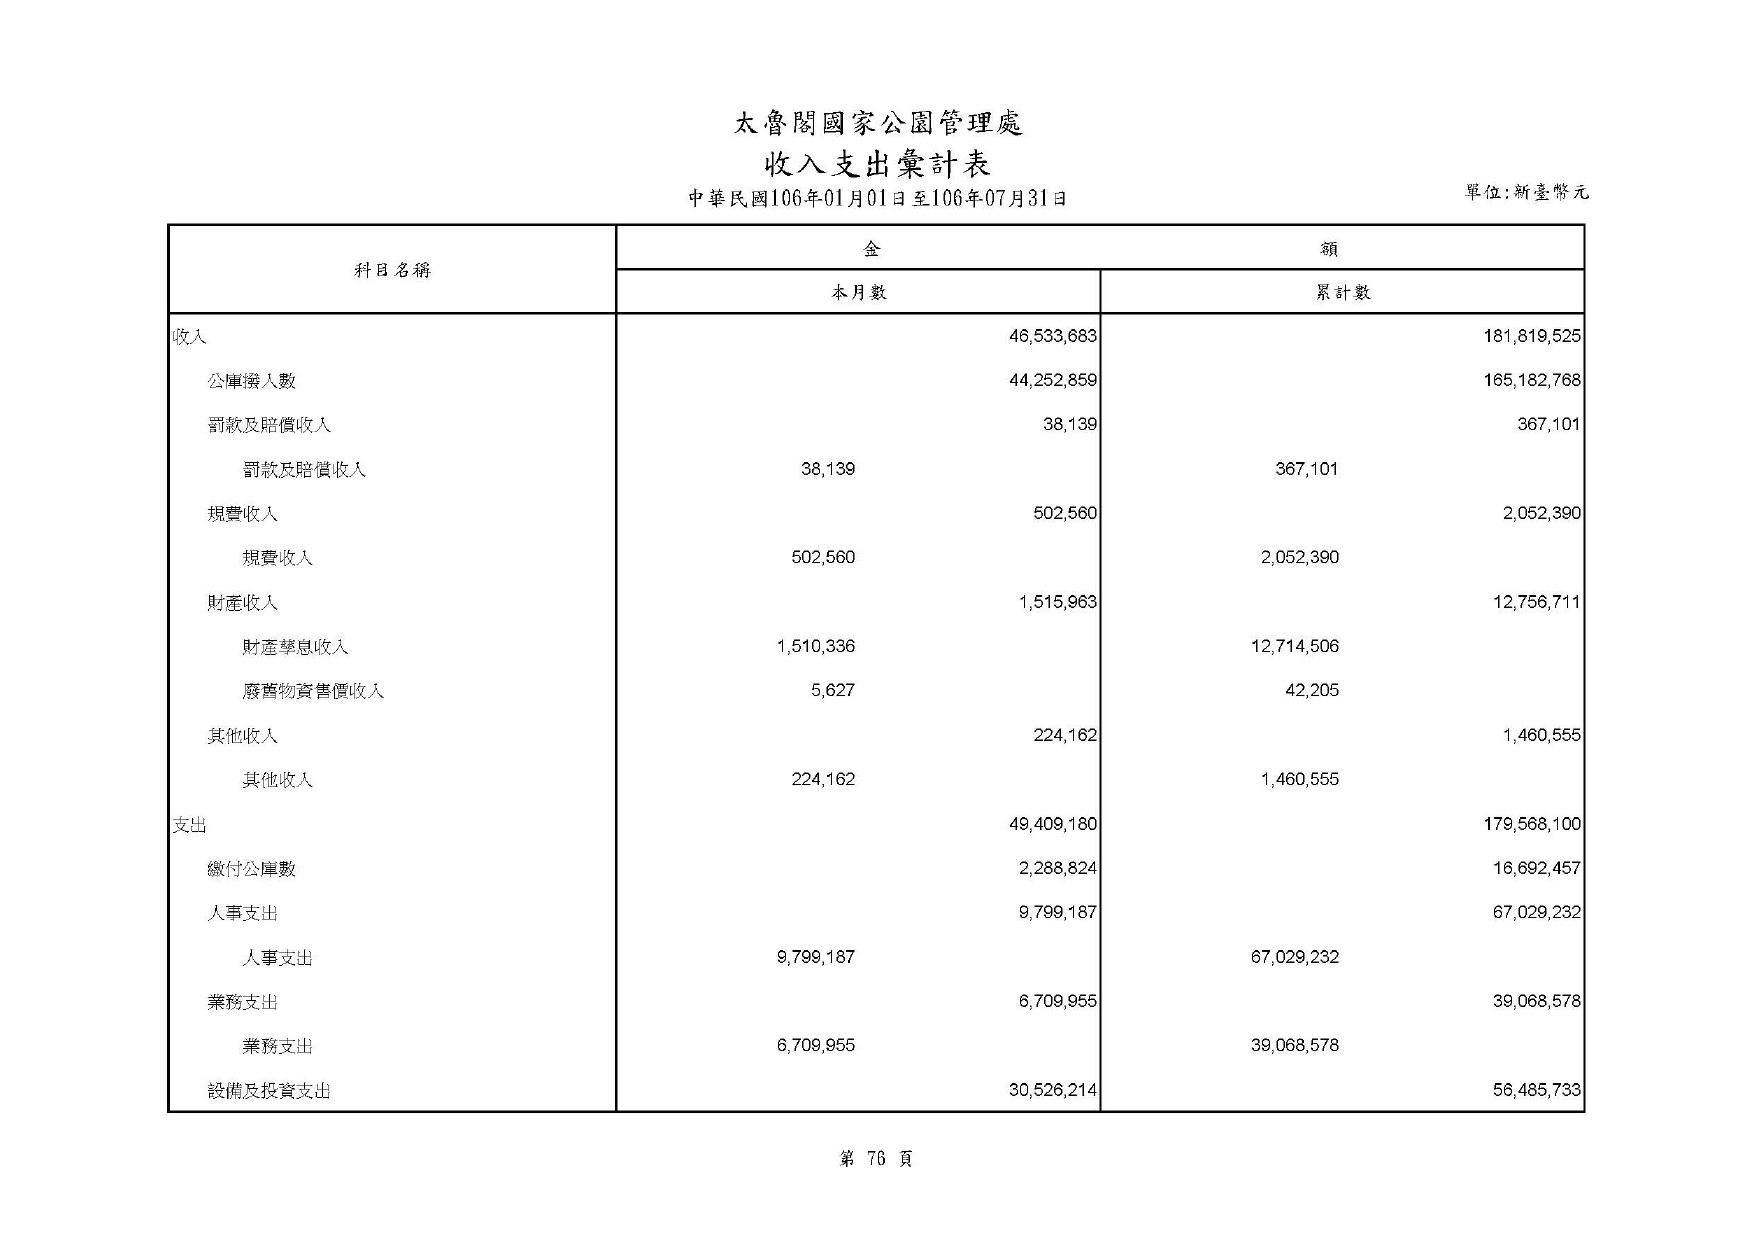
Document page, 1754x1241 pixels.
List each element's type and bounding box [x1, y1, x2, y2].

picture [59, 59, 1695, 1216]
